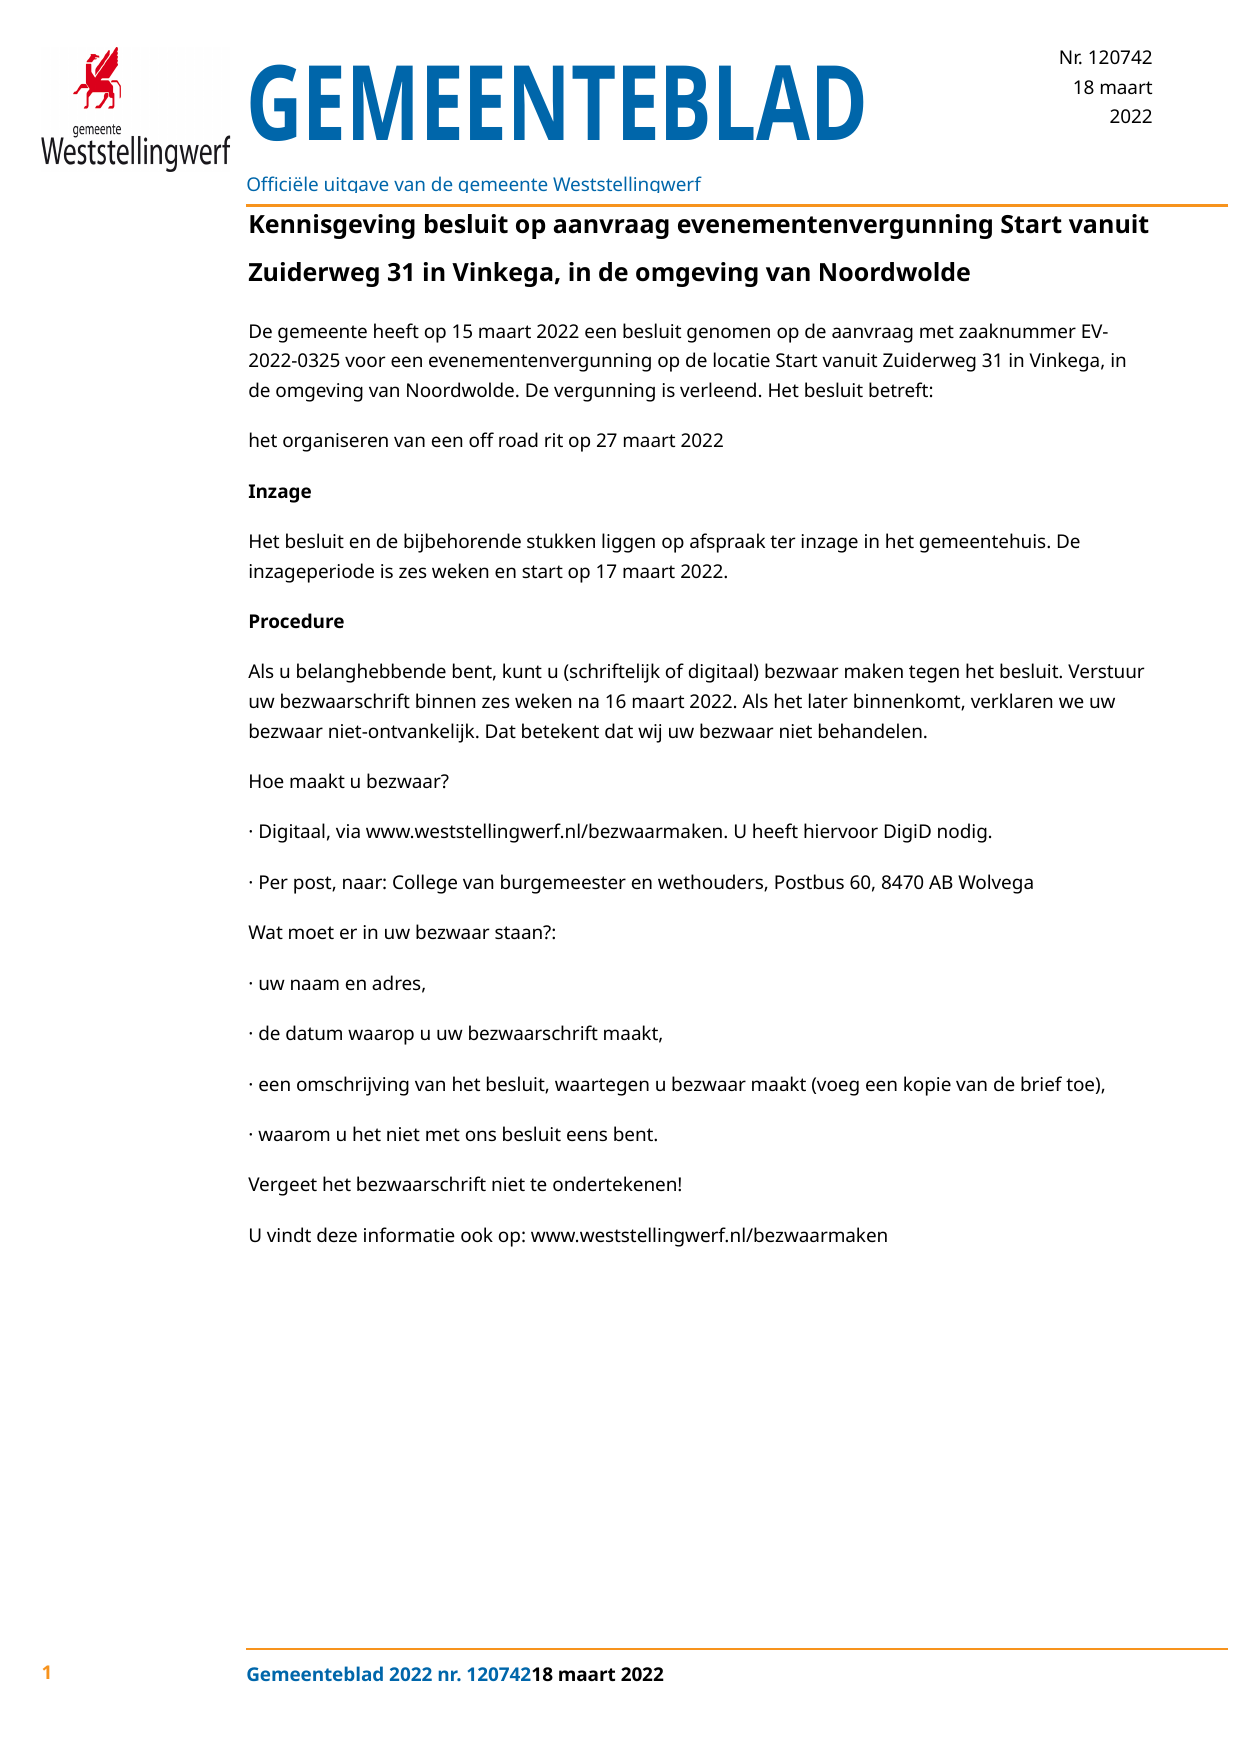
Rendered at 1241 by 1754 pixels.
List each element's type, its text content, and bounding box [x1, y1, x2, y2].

text · Digitaal, via www.weststellingwerf.nl/bezwaarmaken. U heeft hiervoor DigiD nodig. [248, 819, 1152, 844]
text Procedure [248, 608, 1152, 634]
text · de datum waarop u uw bezwaarschrift maakt, [248, 1020, 1152, 1046]
text Het besluit en de bijbehorende stukken liggen op afspraak ter inzage in het gemeentehuis. De inzageperiode is zes weken en start op 17 maart 2022. [248, 528, 1152, 584]
text De gemeente heeft op 15 maart 2022 een besluit genomen op de aanvraag met zaaknummer EV-2022-0325 voor een evenementenvergunning op de locatie Start vanuit Zuiderweg 31 in Vinkega, in de omgeving van Noordwolde. De vergunning is verleend. Het besluit betreft: [248, 318, 1152, 403]
text Vergeet het bezwaarschrift niet te ondertekenen! [248, 1172, 1152, 1197]
text Kennisgeving besluit op aanvraag evenementenvergunning Start vanuit Zuiderweg 31 in Vinkega, in de omgeving van Noordwolde [248, 207, 1152, 288]
text het organiseren van een off road rit op 27 maart 2022 [248, 427, 1152, 453]
text Hoe maakt u bezwaar? [248, 768, 1152, 794]
text U vindt deze informatie ook op: www.weststellingwerf.nl/bezwaarmaken [248, 1222, 1152, 1248]
text · uw naam en adres, [248, 970, 1152, 996]
text Als u belanghebbende bent, kunt u (schriftelijk of digitaal) bezwaar maken tegen het besluit. Verstuur uw bezwaarschrift binnen zes weken na 16 maart 2022. Als het later binnenkomt, verklaren we uw bezwaar niet-ontvankelijk. Dat betekent dat wij uw bezwaar niet behandelen. [248, 659, 1152, 744]
text · Per post, naar: College van burgemeester en wethouders, Postbus 60, 8470 AB Wolvega [248, 869, 1152, 895]
text · waarom u het niet met ons besluit eens bent. [248, 1121, 1152, 1147]
text · een omschrijving van het besluit, waartegen u bezwaar maakt (voeg een kopie van de brief toe), [248, 1071, 1152, 1097]
text Wat moet er in uw bezwaar staan?: [248, 919, 1152, 945]
picture [41, 47, 231, 172]
text Inzage [248, 478, 1152, 504]
